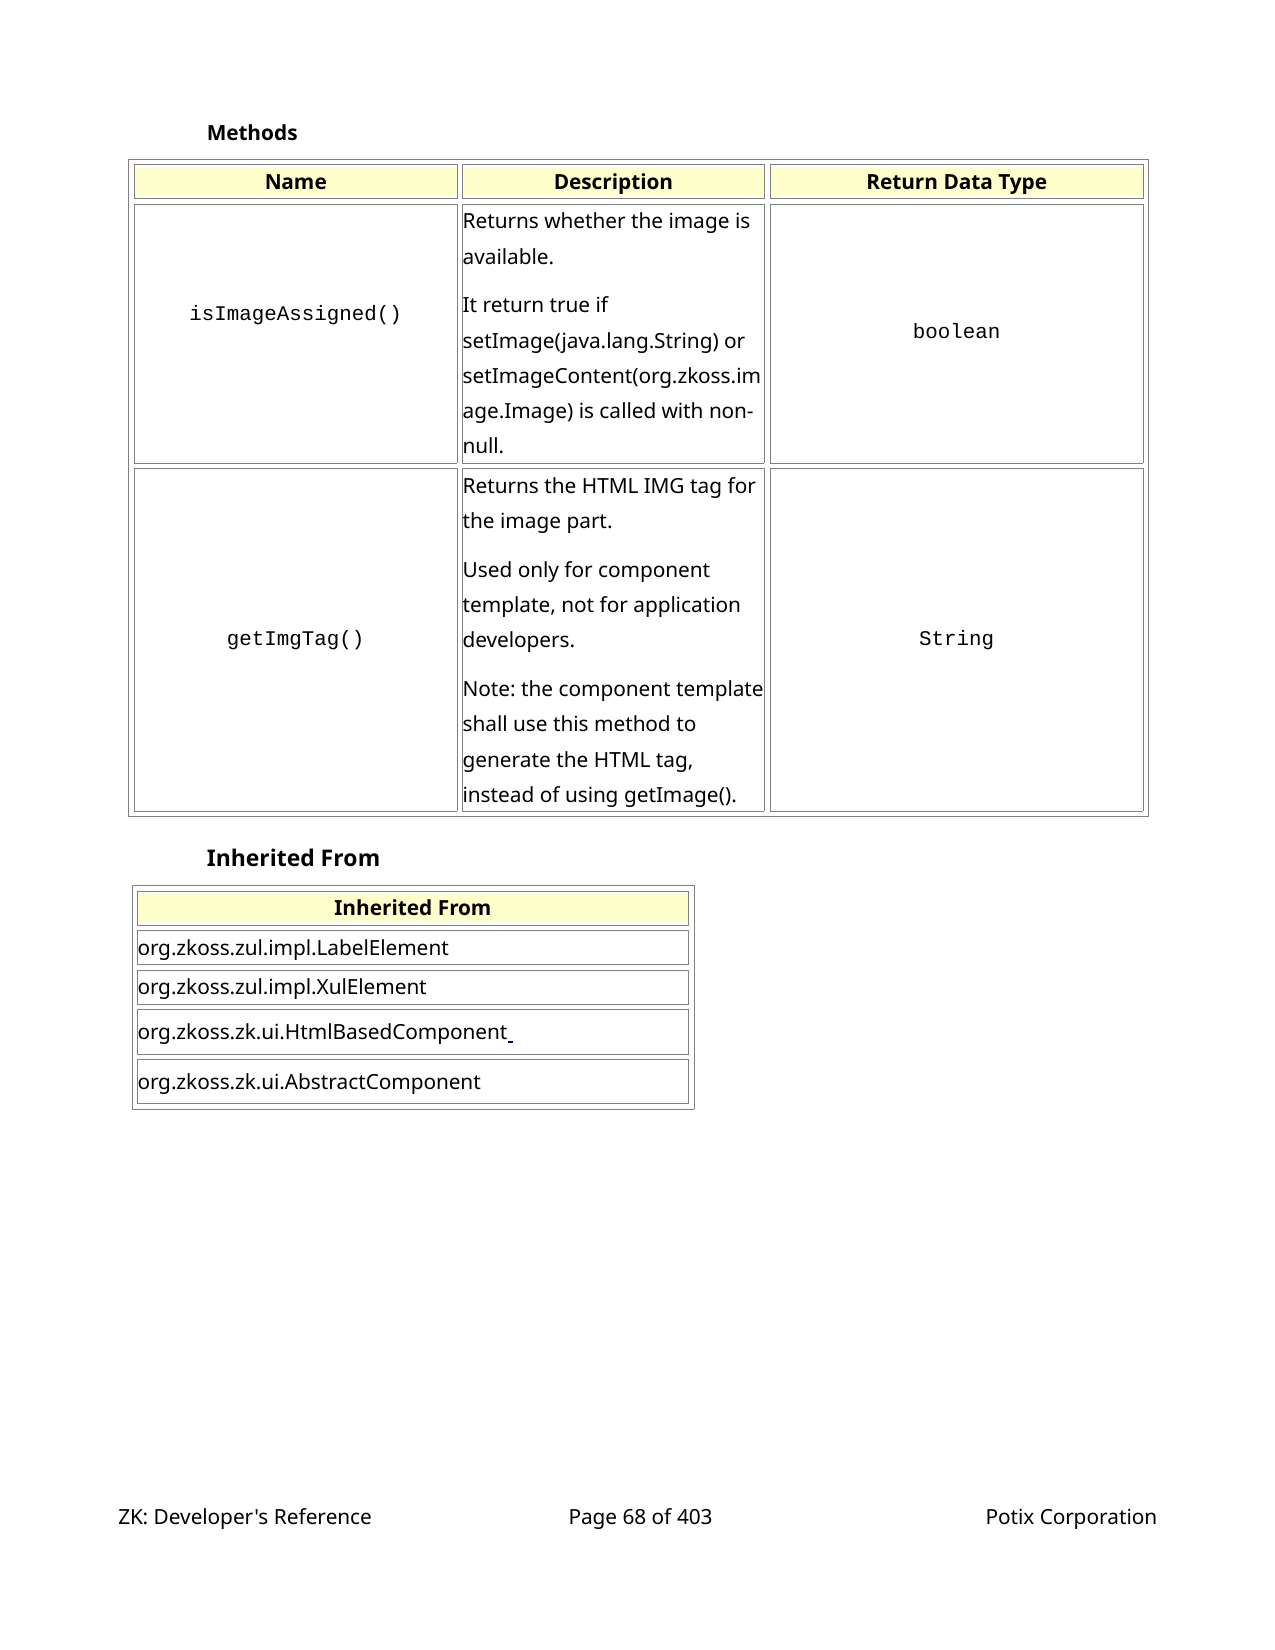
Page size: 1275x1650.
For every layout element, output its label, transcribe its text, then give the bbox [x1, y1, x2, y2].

table_cell isImageAssigned() [131, 198, 459, 463]
table_header Name [131, 160, 459, 198]
table_cell Returns whether the image is available. It return true if setImage(java.lang.String) or setImageContent(org.zkoss.image.Image) is called with non-null. [460, 198, 767, 463]
subtitle Methods [207, 118, 1157, 146]
table_cell org.zkoss.zul.impl.LabelElement [134, 925, 691, 964]
table_header Description [460, 160, 767, 198]
table_header Return Data Type [767, 160, 1146, 198]
table_cell boolean [767, 198, 1146, 463]
table_cell String [767, 463, 1146, 811]
table_cell org.zkoss.zk.ui.AbstractComponent [134, 1054, 691, 1103]
table_cell org.zkoss.zk.ui.HtmlBasedComponent [134, 1004, 691, 1053]
table_header Inherited From [134, 886, 691, 925]
table_cell Returns the HTML IMG tag for the image part. Used only for component template, not for application developers. Note: the component template shall use this method to generate the HTML tag, instead of using getImage(). [460, 463, 767, 811]
subtitle Inherited From [207, 841, 1157, 873]
table_cell getImgTag() [131, 463, 459, 811]
table_cell org.zkoss.zul.impl.XulElement [134, 964, 691, 1004]
